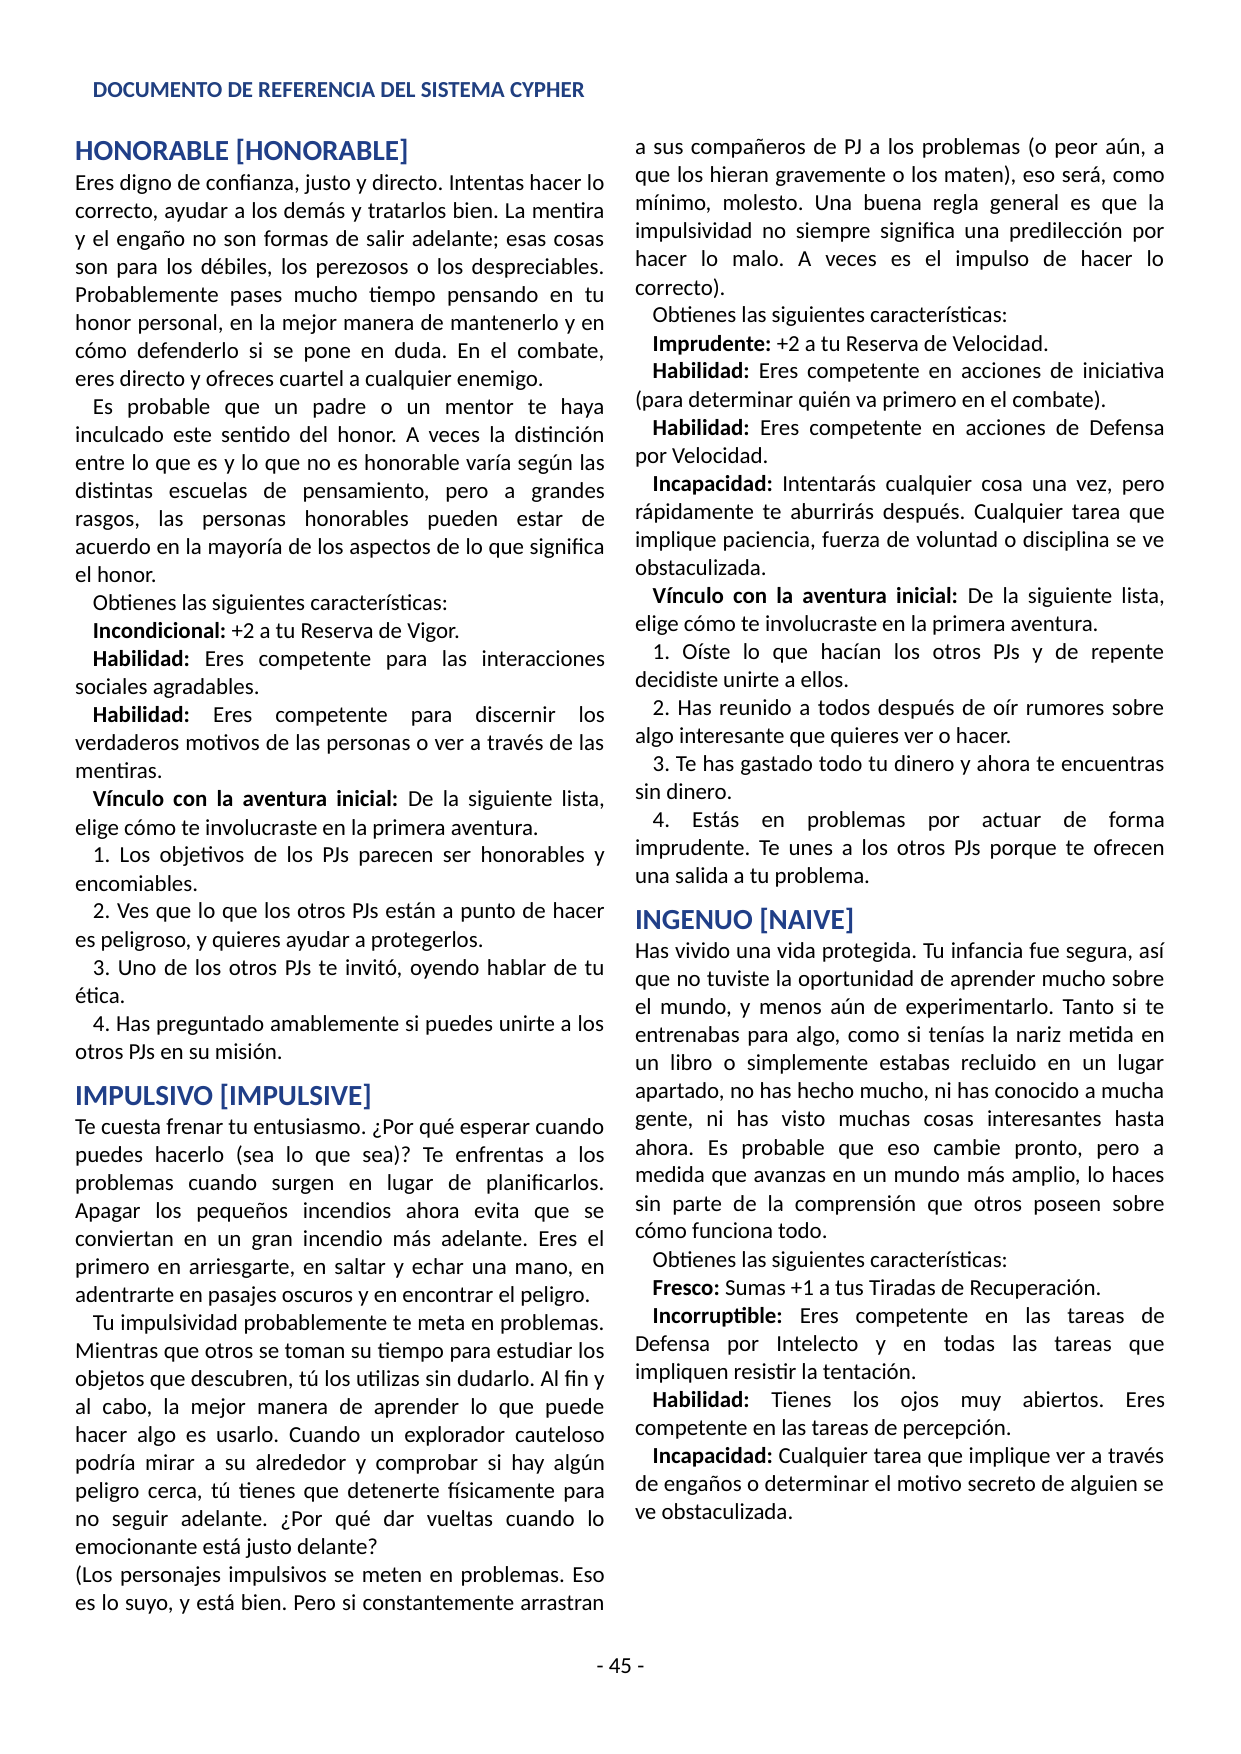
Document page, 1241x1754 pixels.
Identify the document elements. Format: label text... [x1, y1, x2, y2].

text 2. Ves que lo que los otros PJs están a punto de hacer es peligroso, y quieres ayudar a protegerlos. [75, 897, 605, 953]
text Eres digno de confianza, justo y directo. Intentas hacer lo correcto, ayudar a los demás y tratarlos bien. La mentira y el engaño no son formas de salir adelante; esas cosas son para los débiles, los perezosos o los despreciables. Probablemente pases mucho tiempo pensando en tu honor personal, en la mejor manera de mantenerlo y en cómo defenderlo si se pone en duda. En el combate, eres directo y ofreces cuartel a cualquier enemigo. [75, 168, 605, 392]
subtitle Ingenuo [Naive] [635, 901, 1165, 936]
text Incapacidad: Cualquier tarea que implique ver a través de engaños o determinar el motivo secreto de alguien se ve obstaculizada. [635, 1441, 1165, 1525]
text Habilidad: Tienes los ojos muy abiertos. Eres competente en las tareas de percepción. [635, 1385, 1165, 1441]
text Vínculo con la aventura inicial: De la siguiente lista, elige cómo te involucraste en la primera aventura. [75, 784, 605, 841]
text 3. Uno de los otros PJs te invitó, oyendo hablar de tu ética. [75, 953, 605, 1009]
text 4. Estás en problemas por actuar de forma imprudente. Te unes a los otros PJs porque te ofrecen una salida a tu problema. [635, 805, 1165, 889]
text Incapacidad: Intentarás cualquier cosa una vez, pero rápidamente te aburrirás después. Cualquier tarea que implique paciencia, fuerza de voluntad o disciplina se ve obstaculizada. [635, 469, 1165, 581]
text Incondicional: +2 a tu Reserva de Vigor. [75, 616, 605, 644]
text (Los personajes impulsivos se meten en problemas. Eso es lo suyo, y está bien. Pero si constantemente arrastran a sus compañeros de PJ a los problemas (o peor aún, a que los hieran gravemente o los maten), eso será, como mínimo, molesto. Una buena regla general es que la impulsividad no siempre significa una predilección por hacer lo malo. A veces es el impulso de hacer lo correcto). [635, 132, 1165, 301]
text Fresco: Sumas +1 a tus Tiradas de Recuperación. [635, 1273, 1165, 1301]
text 1. Los objetivos de los PJs parecen ser honorables y encomiables. [75, 841, 605, 897]
text Es probable que un padre o un mentor te haya inculcado este sentido del honor. A veces la distinción entre lo que es y lo que no es honorable varía según las distintas escuelas de pensamiento, pero a grandes rasgos, las personas honorables pueden estar de acuerdo en la mayoría de los aspectos de lo que significa el honor. [75, 392, 605, 588]
text (Los personajes impulsivos se meten en problemas. Eso es lo suyo, y está bien. Pero si constantemente arrastran a sus compañeros de PJ a los problemas (o peor aún, a que los hieran gravemente o los maten), eso será, como mínimo, molesto. Una buena regla general es que la impulsividad no siempre significa una predilección por hacer lo malo. A veces es el impulso de hacer lo correcto). [75, 1561, 605, 1617]
text Obtienes las siguientes características: [635, 301, 1165, 329]
text Imprudente: +2 a tu Reserva de Velocidad. [635, 329, 1165, 357]
text Habilidad: Eres competente para las interacciones sociales agradables. [75, 644, 605, 701]
text 3. Te has gastado todo tu dinero y ahora te encuentras sin dinero. [635, 749, 1165, 805]
text Obtienes las siguientes características: [635, 1245, 1165, 1273]
text Vínculo con la aventura inicial: De la siguiente lista, elige cómo te involucraste en la primera aventura. [635, 581, 1165, 637]
text 4. Has preguntado amablemente si puedes unirte a los otros PJs en su misión. [75, 1009, 605, 1065]
text Habilidad: Eres competente en acciones de iniciativa (para determinar quién va primero en el combate). [635, 357, 1165, 413]
subtitle Impulsivo [Impulsive] [75, 1077, 605, 1112]
text Tu impulsividad probablemente te meta en problemas. Mientras que otros se toman su tiempo para estudiar los objetos que descubren, tú los utilizas sin dudarlo. Al fin y al cabo, la mejor manera de aprender lo que puede hacer algo es usarlo. Cuando un explorador cauteloso podría mirar a su alrededor y comprobar si hay algún peligro cerca, tú tienes que detenerte físicamente para no seguir adelante. ¿Por qué dar vueltas cuando lo emocionante está justo delante? [75, 1308, 605, 1561]
text 2. Has reunido a todos después de oír rumores sobre algo interesante que quieres ver o hacer. [635, 693, 1165, 749]
text Te cuesta frenar tu entusiasmo. ¿Por qué esperar cuando puedes hacerlo (sea lo que sea)? Te enfrentas a los problemas cuando surgen en lugar de planificarlos. Apagar los pequeños incendios ahora evita que se conviertan en un gran incendio más adelante. Eres el primero en arriesgarte, en saltar y echar una mano, en adentrarte en pasajes oscuros y en encontrar el peligro. [75, 1112, 605, 1308]
text Obtienes las siguientes características: [75, 588, 605, 616]
text Incorruptible: Eres competente en las tareas de Defensa por Intelecto y en todas las tareas que impliquen resistir la tentación. [635, 1301, 1165, 1385]
subtitle Honorable [Honorable] [75, 132, 605, 168]
text Has vivido una vida protegida. Tu infancia fue segura, así que no tuviste la oportunidad de aprender mucho sobre el mundo, y menos aún de experimentarlo. Tanto si te entrenabas para algo, como si tenías la nariz metida en un libro o simplemente estabas recluido en un lugar apartado, no has hecho mucho, ni has conocido a mucha gente, ni has visto muchas cosas interesantes hasta ahora. Es probable que eso cambie pronto, pero a medida que avanzas en un mundo más amplio, lo haces sin parte de la comprensión que otros poseen sobre cómo funciona todo. [635, 936, 1165, 1245]
text Habilidad: Eres competente para discernir los verdaderos motivos de las personas o ver a través de las mentiras. [75, 701, 605, 784]
text Habilidad: Eres competente en acciones de Defensa por Velocidad. [635, 413, 1165, 469]
text 1. Oíste lo que hacían los otros PJs y de repente decidiste unirte a ellos. [635, 637, 1165, 693]
